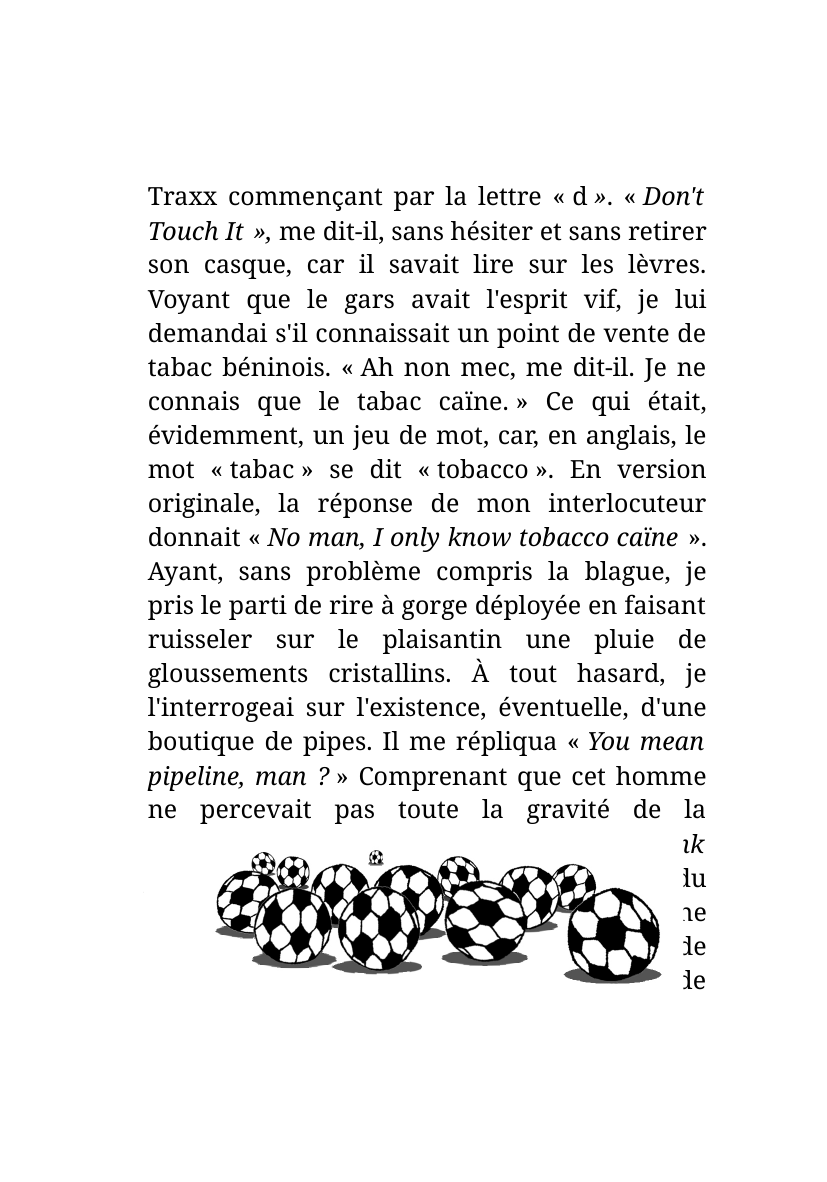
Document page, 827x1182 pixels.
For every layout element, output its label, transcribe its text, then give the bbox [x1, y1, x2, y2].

text Traxx commençant par la lettre « d ». « Don't Touch It », me dit-il, sans hésiter et sans retirer son casque, car il savait lire sur les lèvres. Voyant que le gars avait l'esprit vif, je lui demandai s'il connaissait un point de vente de tabac béninois. « Ah non mec, me dit-il. Je ne connais que le tabac caïne. » Ce qui était, évidemment, un jeu de mot, car, en anglais, le mot « tabac » se dit « tobacco ». En version originale, la réponse de mon interlocuteur donnait « No man, I only know tobacco caïne ». Ayant, sans problème compris la blague, je pris le parti de rire à gorge déployée en faisant ruisseler sur le plaisantin une pluie de gloussements cristallins. À tout hasard, je l'interrogeai sur l'existence, éventuelle, d'une boutique de pipes. Il me répliqua « You mean pipeline, man ? » Comprenant que cet homme ne percevait pas toute la gravité de la situation, je le gratifiai d'un amical « Thank you, man » et d'un exemplaire dédicacé du calendrier de l'Atomic en bottes. « Nom d'une pipe, ne pus-je m'empêcher, cependant, de plaisanter in petto. Où trouver une pipe de [148, 179, 707, 997]
picture [143, 826, 684, 1089]
